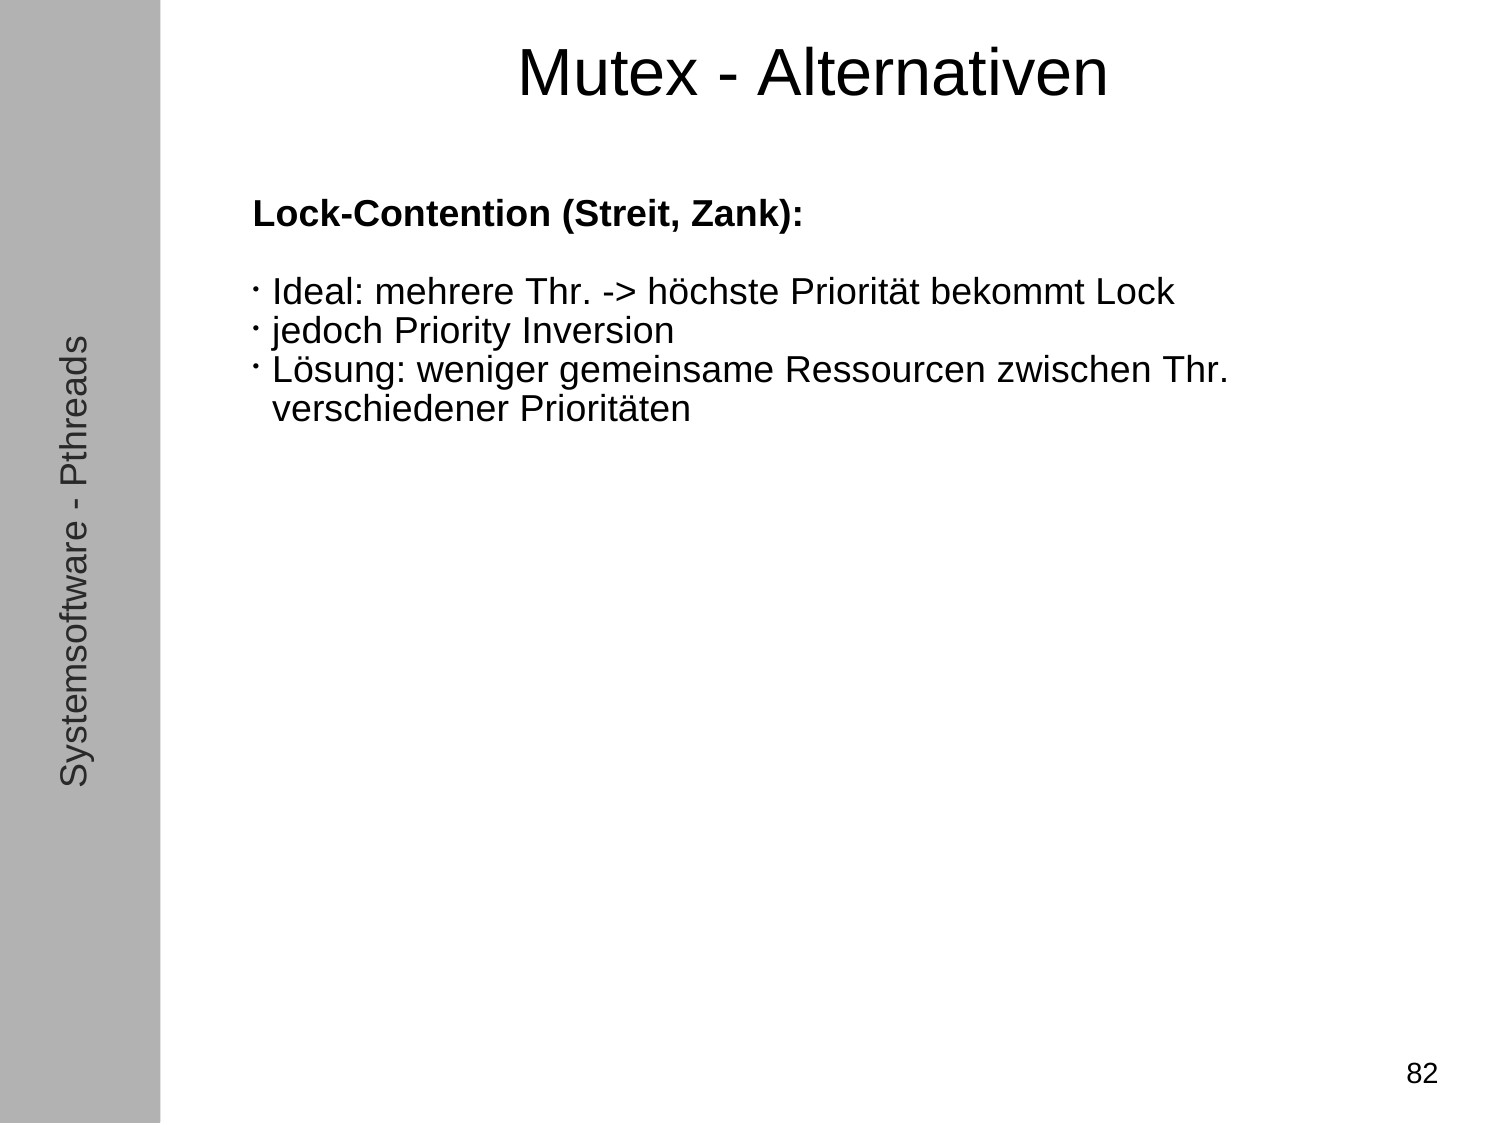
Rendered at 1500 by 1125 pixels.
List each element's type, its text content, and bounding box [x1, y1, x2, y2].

text_box Lock-Contention (Streit, Zank): Ideal: mehrere Thr. -> höchste Priorität bekommt Lock jedoch Priority Inversion Lösung: weniger gemeinsame Ressourcen zwischen Thr. verschiedener Prioritäten [237, 187, 1448, 1091]
text_box [1406, 1057, 1500, 1106]
text_box Mutex - Alternativen [457, 27, 1171, 123]
text_box [0, 0, 160, 1123]
text_box Systemsoftware - Pthreads [47, 1, 121, 1124]
